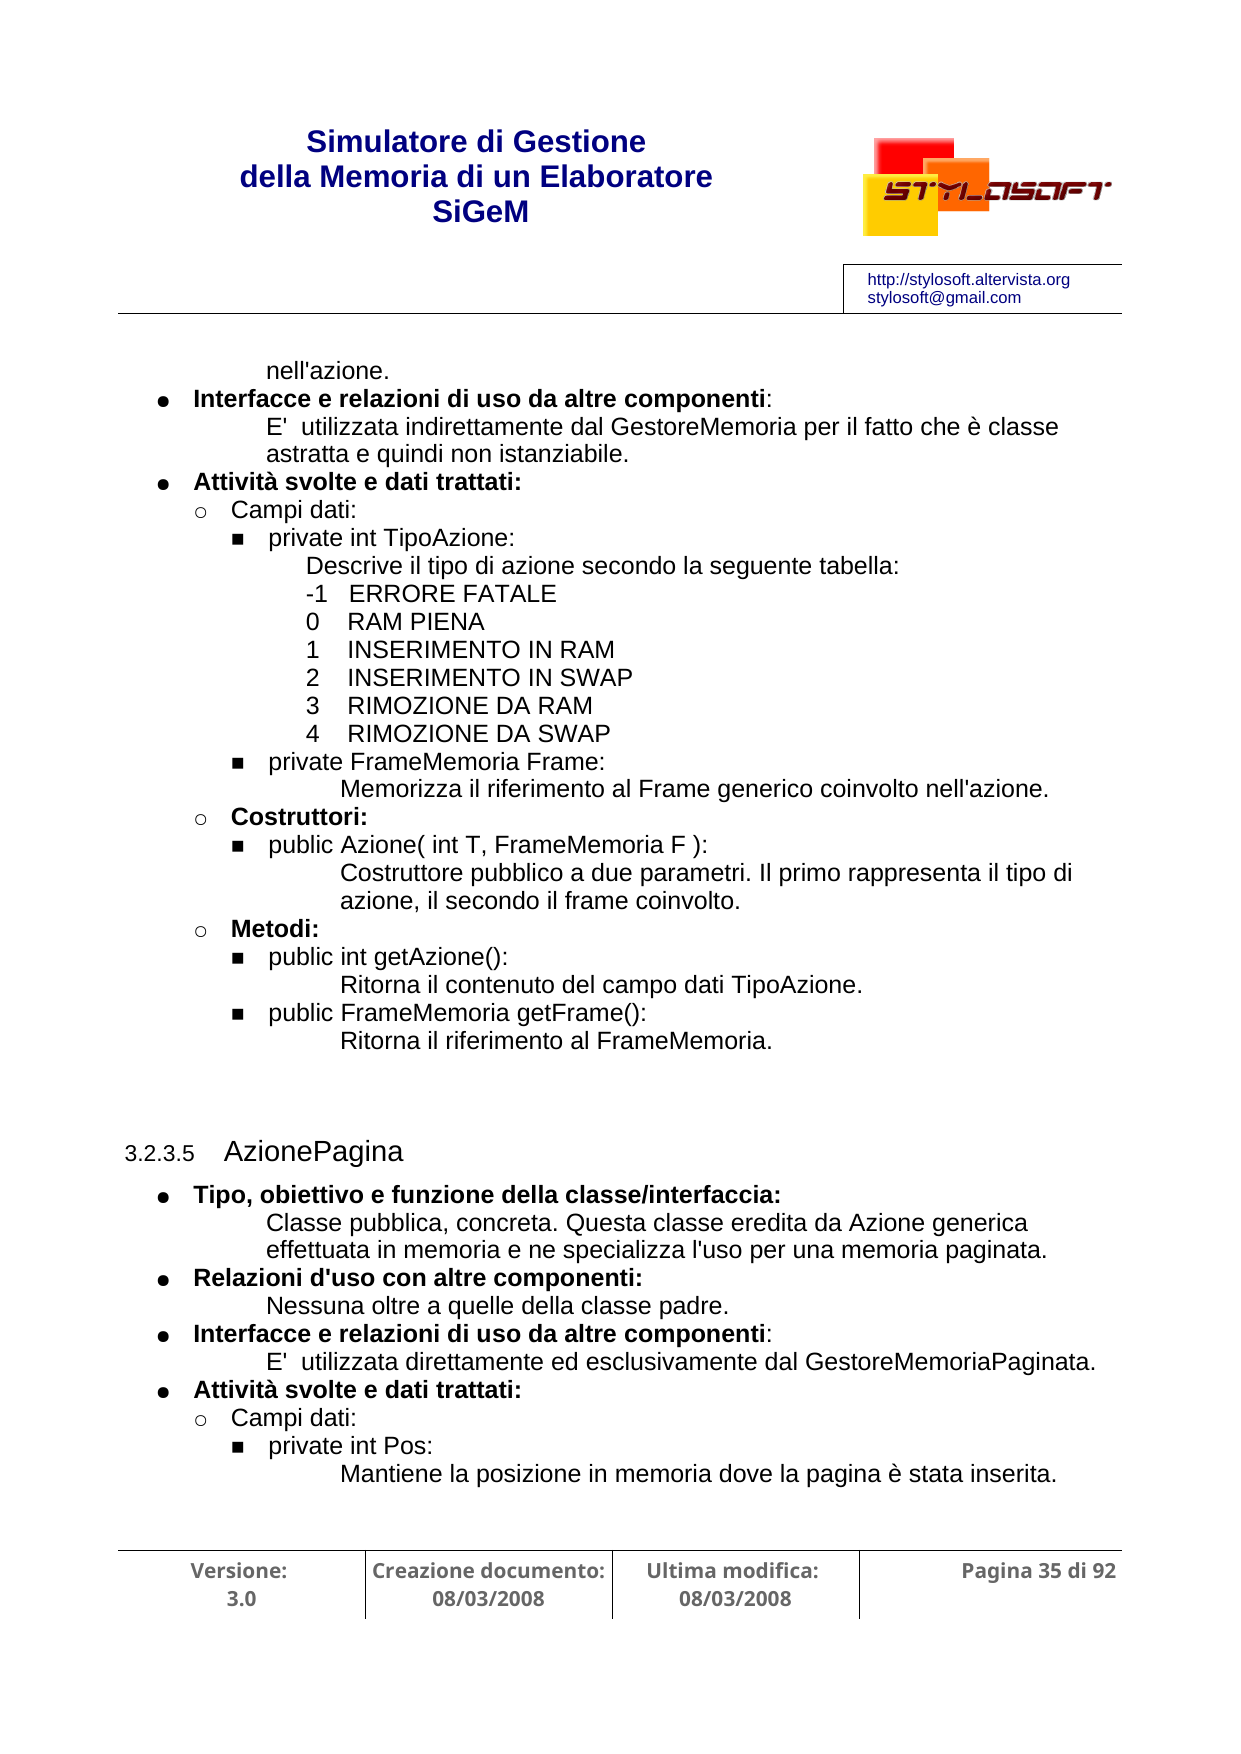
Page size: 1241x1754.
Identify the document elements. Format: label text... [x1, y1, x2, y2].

list nell'azione. [156, 357, 1122, 384]
list private int TipoAzione: [231, 524, 1122, 552]
list Attività svolte e dati trattati: [156, 468, 1122, 496]
subtitle AzionePagina [118, 1135, 1122, 1168]
list public FrameMemoria getFrame(): Ritorna il riferimento al FrameMemoria. [231, 999, 1122, 1054]
list Metodi: [193, 915, 1122, 943]
list Descrive il tipo di azione secondo la seguente tabella: -1 ERRORE FATALE 0 RAM PIENA 1 INSERIMENTO IN RAM 2 INSERIMENTO IN SWAP 3 RIMOZIONE DA RAM 4 RIMOZIONE DA SWAP [268, 552, 1122, 747]
list Interfacce e relazioni di uso da altre componenti: E' utilizzata indirettamente dal GestoreMemoria per il fatto che è classe astratta e quindi non istanziabile. [156, 384, 1122, 468]
list private FrameMemoria Frame: Memorizza il riferimento al Frame generico coinvolto nell'azione. [231, 747, 1122, 803]
list Interfacce e relazioni di uso da altre componenti: E' utilizzata direttamente ed esclusivamente dal GestoreMemoriaPaginata. [156, 1320, 1122, 1376]
list public int getAzione(): Ritorna il contenuto del campo dati TipoAzione. [231, 943, 1122, 999]
list Campi dati: [193, 496, 1122, 524]
list public Azione( int T, FrameMemoria F ): Costruttore pubblico a due parametri. Il primo rappresenta il tipo di azione, il secondo il frame coinvolto. [231, 831, 1122, 915]
list Costruttori: [193, 803, 1122, 831]
list Campi dati: [193, 1404, 1122, 1432]
list Relazioni d'uso con altre componenti: Nessuna oltre a quelle della classe padre. [156, 1264, 1122, 1320]
list Attività svolte e dati trattati: [156, 1376, 1122, 1404]
picture [848, 123, 1117, 247]
list private int Pos: Mantiene la posizione in memoria dove la pagina è stata inserita. [231, 1432, 1122, 1487]
list Tipo, obiettivo e funzione della classe/interfaccia: Classe pubblica, concreta. Questa classe eredita da Azione generica effettuata in memoria e ne specializza l'uso per una memoria paginata. [156, 1180, 1122, 1264]
